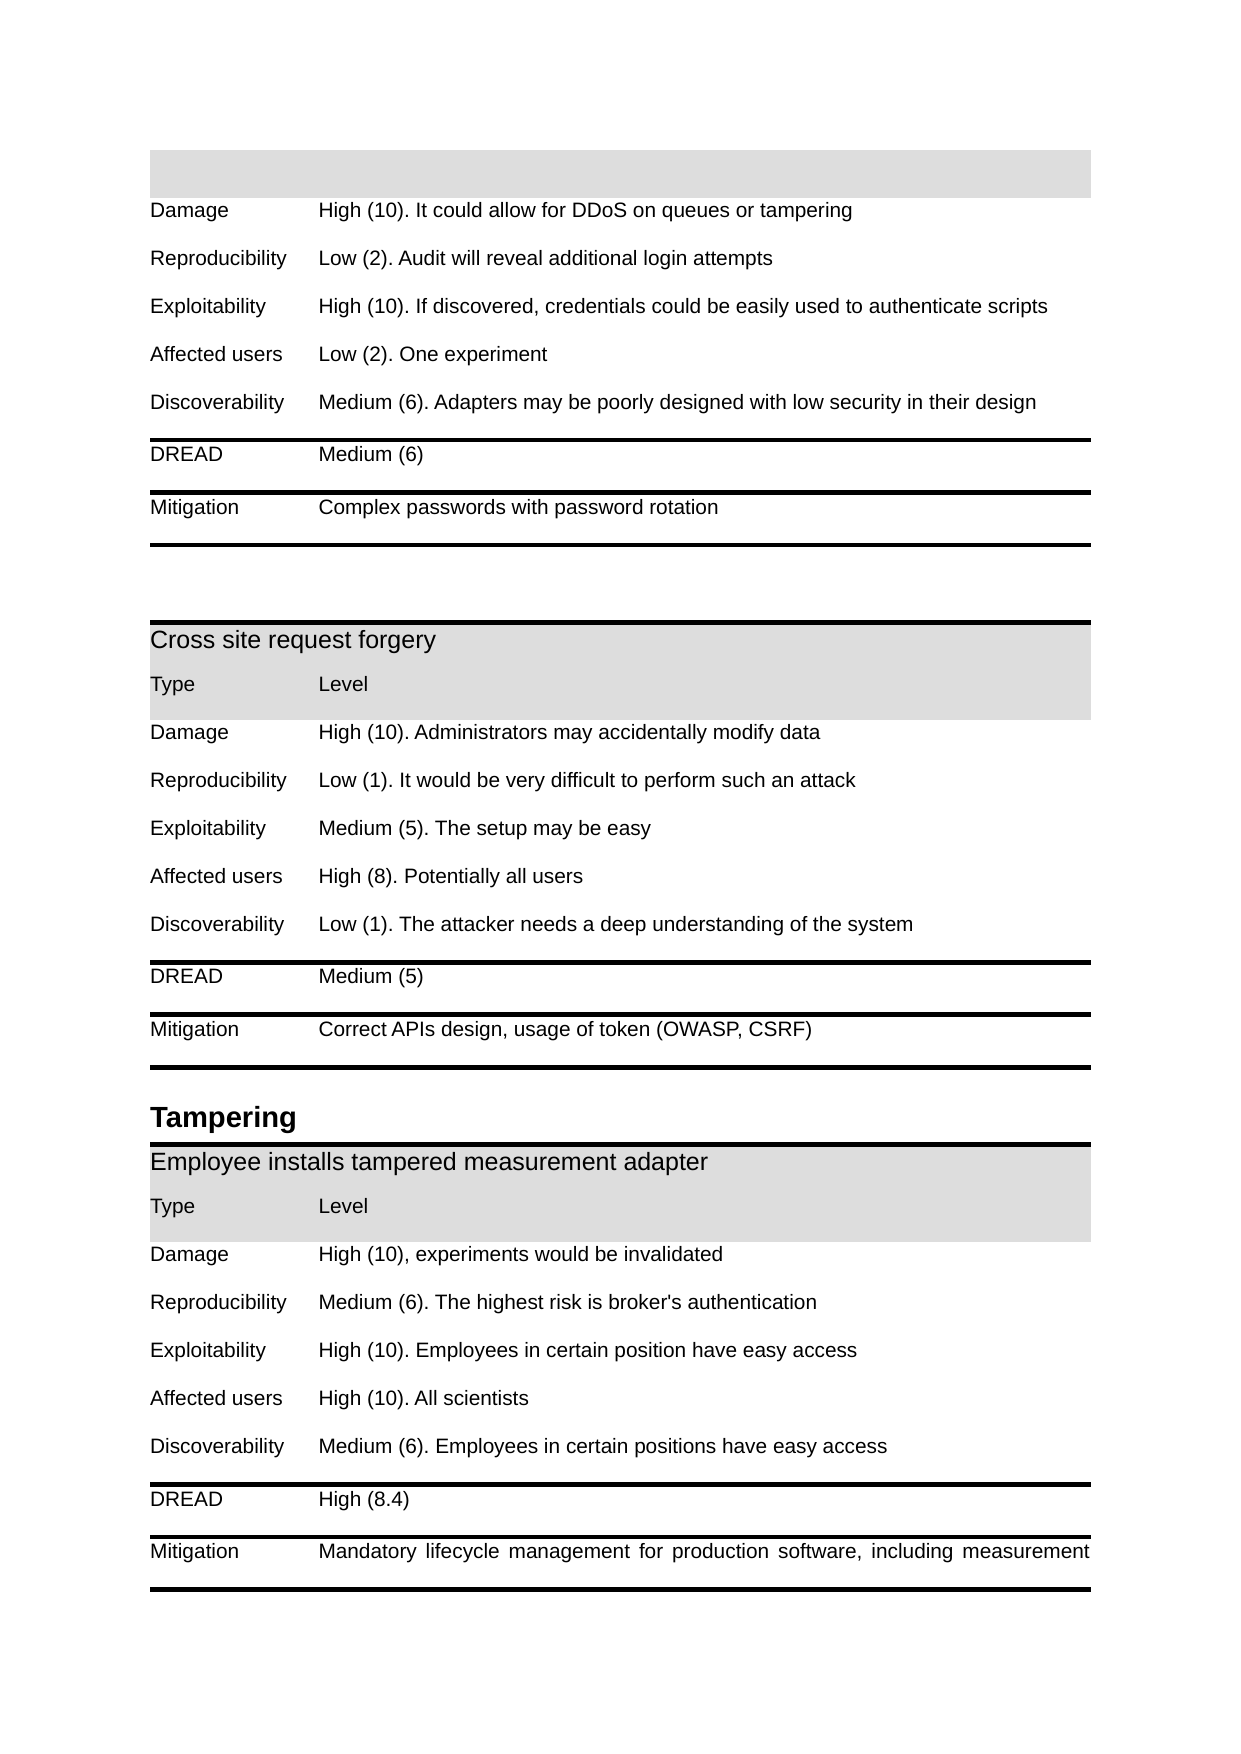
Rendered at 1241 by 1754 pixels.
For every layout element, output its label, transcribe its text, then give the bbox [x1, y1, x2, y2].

table_cell Damage [150, 720, 318, 768]
table_cell High (10). Employees in certain position have easy access [318, 1338, 1091, 1386]
table_cell Level [318, 672, 1091, 720]
table_cell Damage [150, 198, 318, 246]
table_cell Affected users [150, 1386, 318, 1434]
table_cell [318, 150, 1091, 198]
table_cell Low (2). One experiment [318, 342, 1091, 389]
table_cell DREAD [150, 442, 318, 490]
table_cell High (8.4) [318, 1487, 1091, 1534]
table_cell Mitigation [150, 1017, 318, 1065]
table_cell High (8). Potentially all users [318, 864, 1091, 912]
table_cell Mandatory lifecycle management for production software, including measurement [318, 1539, 1091, 1587]
table_cell Discoverability [150, 1434, 318, 1482]
table_cell Low (2). Audit will reveal additional login attempts [318, 246, 1091, 294]
table_cell Discoverability [150, 912, 318, 960]
table_cell Mitigation [150, 495, 318, 543]
table_cell Medium (6) [318, 442, 1091, 490]
table_cell DREAD [150, 965, 318, 1012]
table_cell DREAD [150, 1487, 318, 1534]
table_cell Medium (5). The setup may be easy [318, 816, 1091, 864]
table_cell High (10). It could allow for DDoS on queues or tampering [318, 198, 1091, 246]
table_header Employee installs tampered measurement adapter [150, 1147, 1091, 1194]
table_cell Exploitability [150, 294, 318, 342]
subtitle Tampering [150, 1099, 1091, 1133]
table_cell Medium (6). The highest risk is broker's authentication [318, 1290, 1091, 1338]
table_cell Affected users [150, 864, 318, 912]
table_cell Level [318, 1194, 1091, 1242]
table_cell High (10). Administrators may accidentally modify data [318, 720, 1091, 768]
table_cell Correct APIs design, usage of token (OWASP, CSRF) [318, 1017, 1091, 1065]
table_cell [150, 150, 318, 198]
table_cell Exploitability [150, 816, 318, 864]
table_cell High (10), experiments would be invalidated [318, 1242, 1091, 1290]
table_cell Reproducibility [150, 1290, 318, 1338]
table_cell Reproducibility [150, 246, 318, 294]
table_cell Medium (6). Employees in certain positions have easy access [318, 1434, 1091, 1482]
table_cell Type [150, 672, 318, 720]
table_cell Exploitability [150, 1338, 318, 1386]
table_header Cross site request forgery [150, 625, 1091, 672]
table_cell Medium (5) [318, 965, 1091, 1012]
table_cell Reproducibility [150, 768, 318, 816]
table_cell Complex passwords with password rotation [318, 495, 1091, 543]
table_cell High (10). All scientists [318, 1386, 1091, 1434]
table_cell Affected users [150, 342, 318, 389]
table_cell Medium (6). Adapters may be poorly designed with low security in their design [318, 390, 1091, 437]
table_cell High (10). If discovered, credentials could be easily used to authenticate scripts [318, 294, 1091, 342]
table_cell Mitigation [150, 1539, 318, 1587]
table_cell Low (1). The attacker needs a deep understanding of the system [318, 912, 1091, 960]
table_cell Damage [150, 1242, 318, 1290]
table_cell Type [150, 1194, 318, 1242]
table_cell Low (1). It would be very difficult to perform such an attack [318, 768, 1091, 816]
table_cell Discoverability [150, 390, 318, 437]
